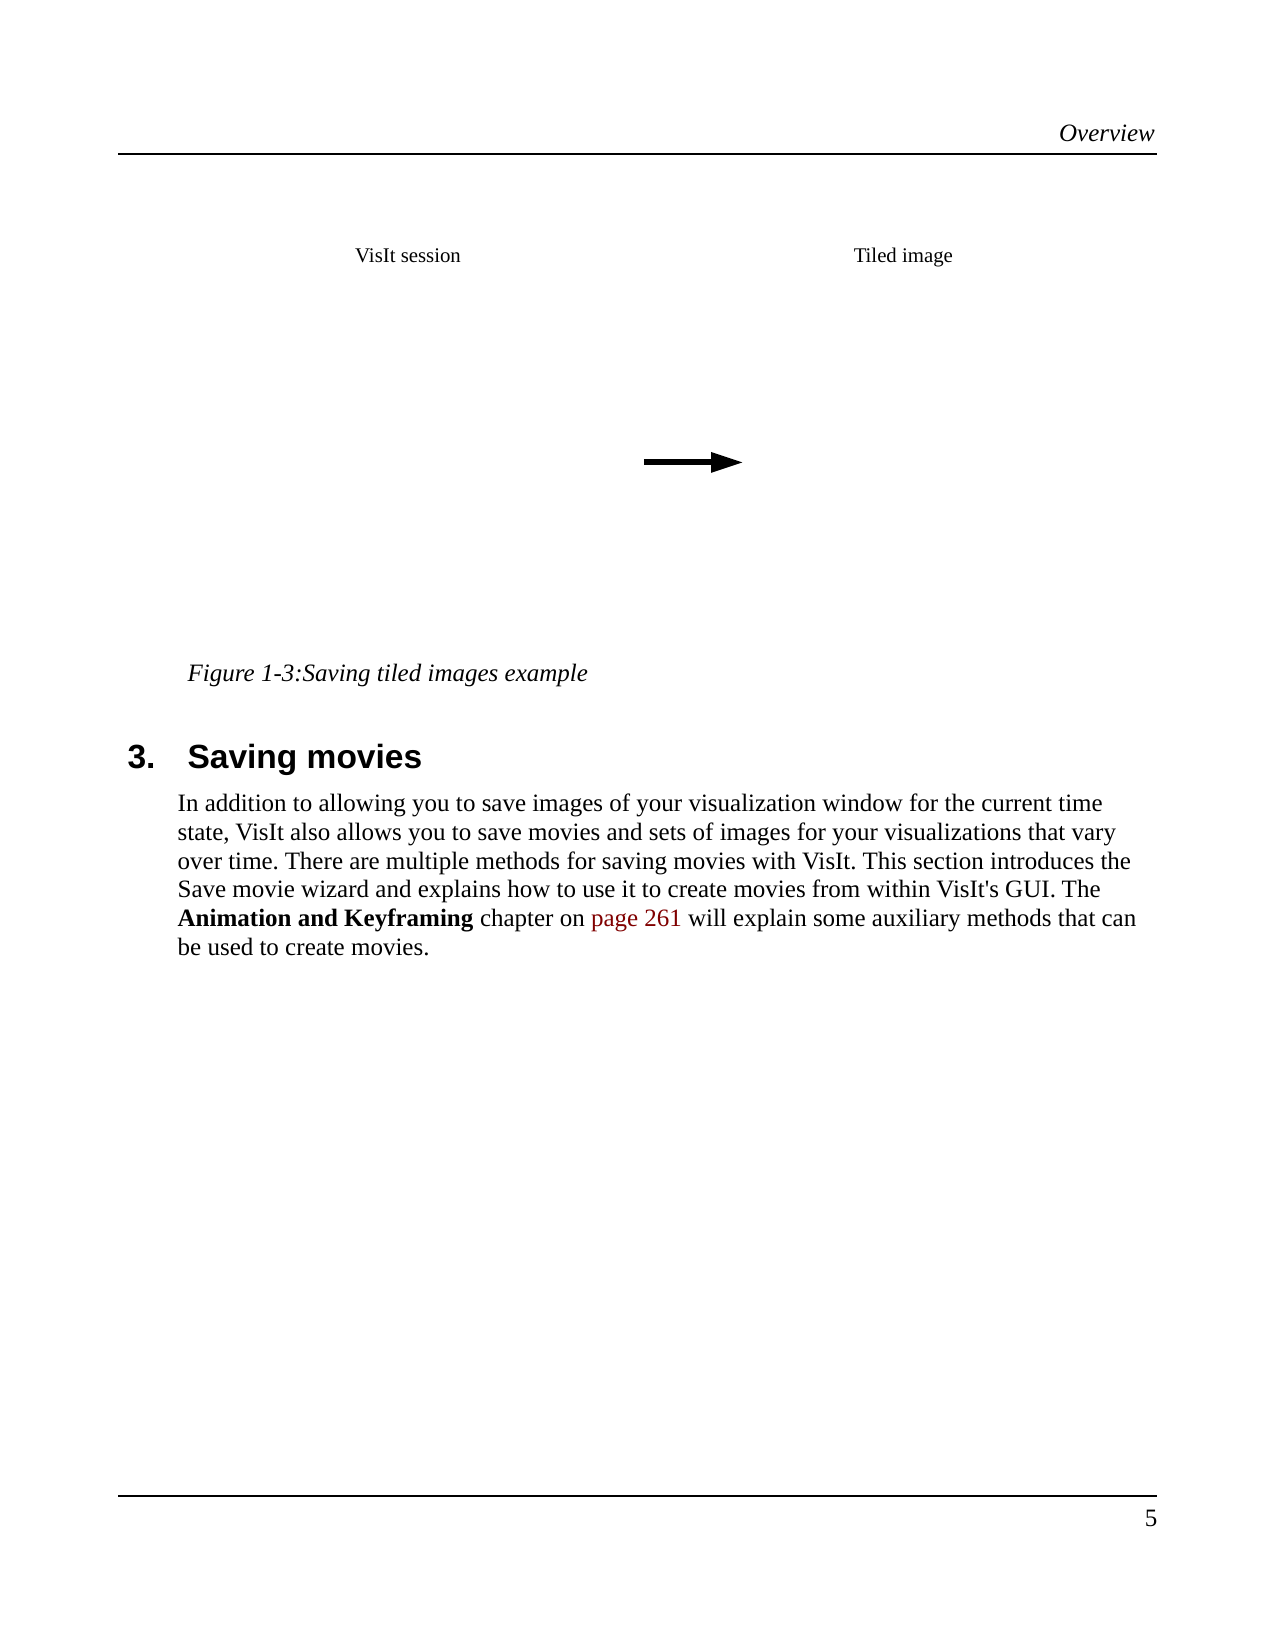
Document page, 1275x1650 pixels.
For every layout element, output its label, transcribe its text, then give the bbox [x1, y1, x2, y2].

subtitle Saving movies [118, 185, 1157, 776]
text Figure 1-3:Saving tiled images example [187, 658, 1087, 687]
text In addition to allowing you to save images of your visualization window for the current time state, VisIt also allows you to save movies and sets of images for your visualizations that vary over time. There are multiple methods for saving movies with VisIt. This section introduces the Save movie wizard and explains how to use it to create movies from within VisIt's GUI. The Animation and Keyframing chapter on page 261 will explain some auxiliary methods that can be used to create movies. [177, 788, 1157, 961]
